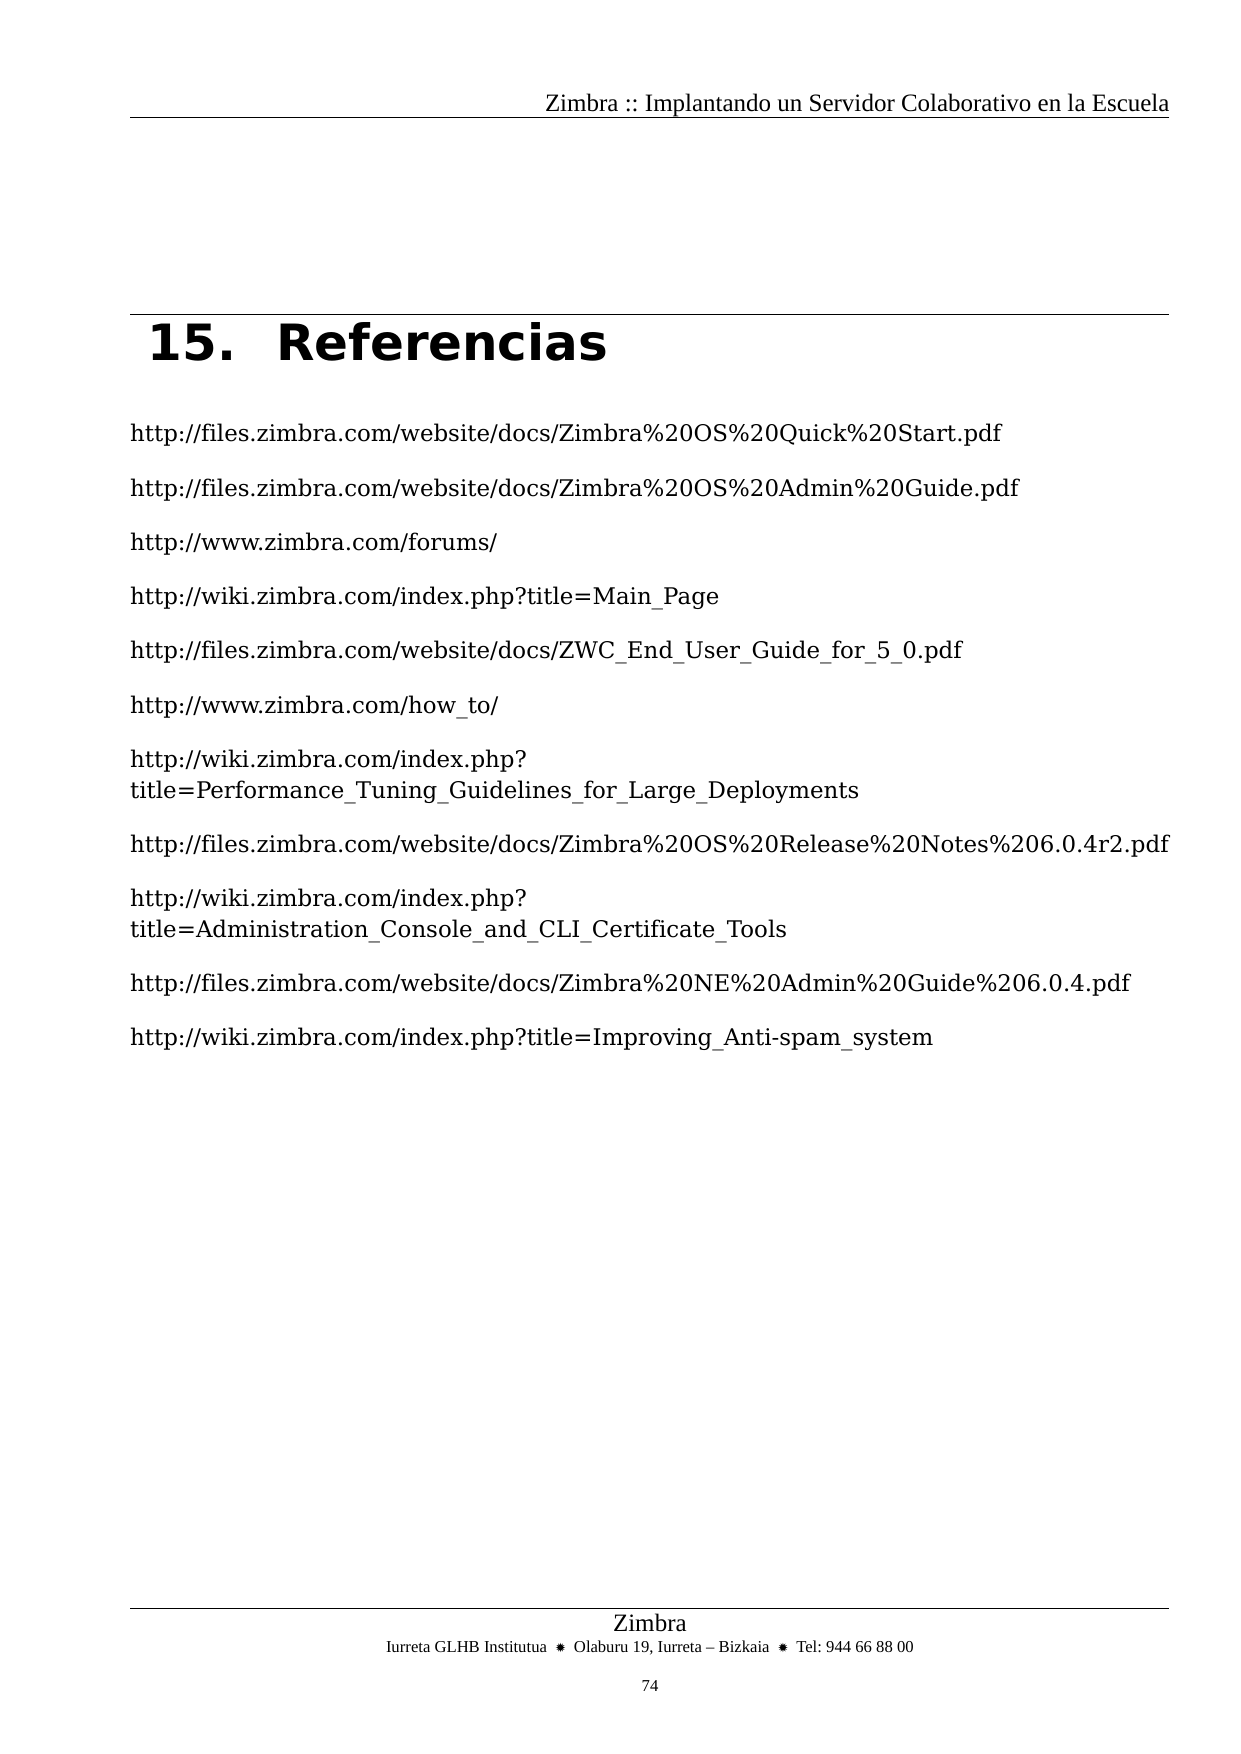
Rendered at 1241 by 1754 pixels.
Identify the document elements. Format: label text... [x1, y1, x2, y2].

text http://files.zimbra.com/website/docs/Zimbra%20OS%20Admin%20Guide.pdf [130, 475, 1169, 501]
text http://files.zimbra.com/website/docs/Zimbra%20OS%20Release%20Notes%206.0.4r2.pdf [130, 831, 1169, 858]
text http://wiki.zimbra.com/index.php?title=Main_Page [130, 583, 1169, 610]
text http://www.zimbra.com/forums/ [130, 529, 1169, 556]
text http://files.zimbra.com/website/docs/ZWC_End_User_Guide_for_5_0.pdf [130, 638, 1169, 664]
text http://www.zimbra.com/how_to/ [130, 692, 1169, 718]
subtitle Referencias [130, 315, 1169, 372]
text http://wiki.zimbra.com/index.php?title=Performance_Tuning_Guidelines_for_Large_Deployments [130, 746, 1169, 803]
text http://wiki.zimbra.com/index.php?title=Administration_Console_and_CLI_Certificate_Tools [130, 885, 1169, 943]
text http://files.zimbra.com/website/docs/Zimbra%20OS%20Quick%20Start.pdf [130, 421, 1169, 447]
text http://wiki.zimbra.com/index.php?title=Improving_Anti-spam_system [130, 1024, 1169, 1051]
text http://files.zimbra.com/website/docs/Zimbra%20NE%20Admin%20Guide%206.0.4.pdf [130, 970, 1169, 997]
